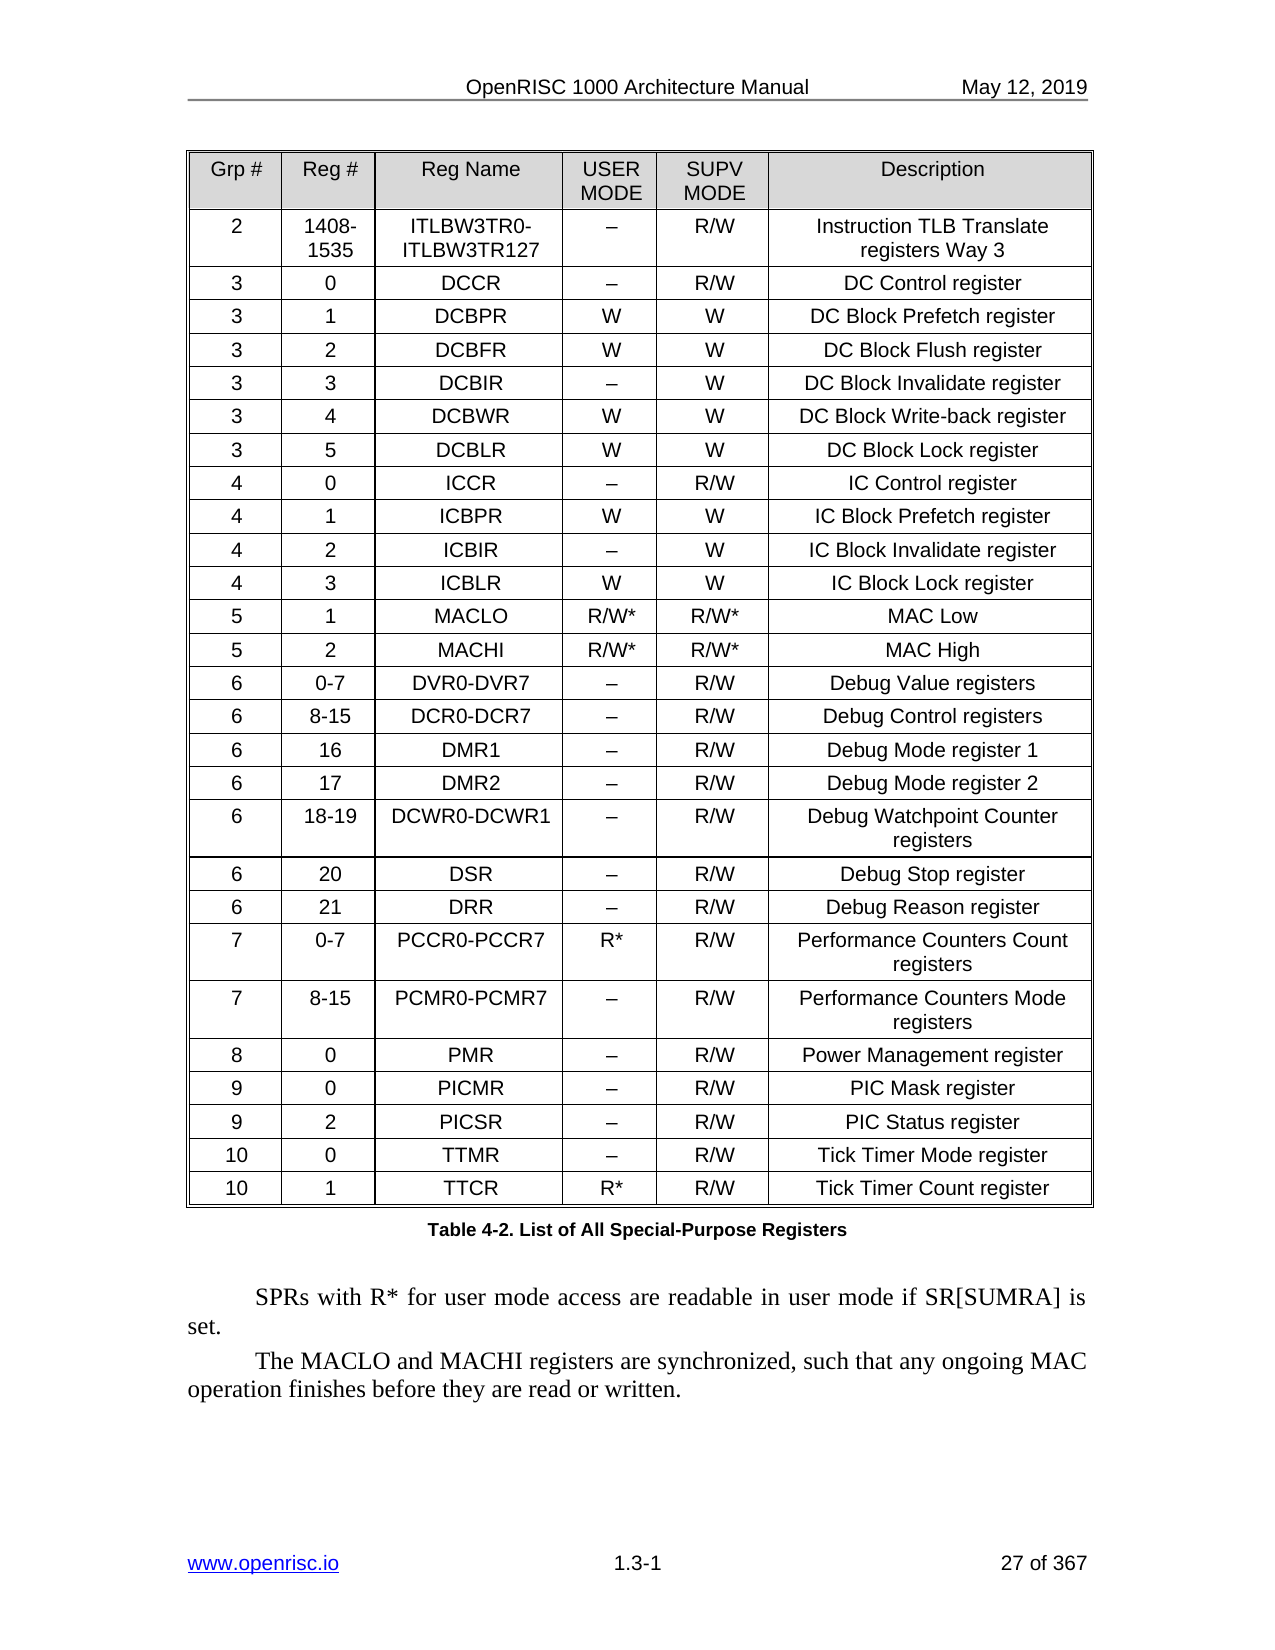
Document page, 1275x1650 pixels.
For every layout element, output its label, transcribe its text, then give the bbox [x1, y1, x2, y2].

table_cell 6 [190, 800, 281, 856]
table_cell 0-7 [282, 924, 374, 980]
table_cell IC Block Invalidate register [769, 534, 1091, 566]
table_cell DCBWR [376, 400, 562, 432]
table_cell 6 [190, 734, 281, 766]
table_cell R/W [657, 981, 768, 1038]
table_cell DMR1 [376, 734, 562, 766]
table_cell Tick Timer Mode register [769, 1139, 1091, 1171]
table_cell 1 [282, 1172, 374, 1204]
table_cell R/W [657, 858, 768, 890]
table_cell 8-15 [282, 981, 374, 1038]
table_cell – [563, 534, 656, 566]
table_cell 3 [190, 300, 281, 332]
table_cell DSR [376, 858, 562, 890]
table_cell MACHI [376, 634, 562, 666]
table_cell W [563, 434, 656, 466]
table_cell 0 [282, 267, 374, 299]
table_cell DC Block Write-back register [769, 400, 1091, 432]
table_cell 6 [190, 667, 281, 699]
table_cell – [563, 1105, 656, 1138]
table_cell PCMR0-PCMR7 [376, 981, 562, 1038]
table_cell PCCR0-PCCR7 [376, 924, 562, 980]
table_cell ICCR [376, 467, 562, 499]
table_cell R/W [657, 1172, 768, 1204]
table_cell – [563, 367, 656, 399]
table_cell DC Block Prefetch register [769, 300, 1091, 332]
table_cell R/W* [563, 600, 656, 632]
table_cell 21 [282, 891, 374, 923]
table_cell MAC High [769, 634, 1091, 666]
table_header USER MODE [563, 153, 656, 208]
table_cell PIC Mask register [769, 1072, 1091, 1104]
table_cell R/W* [657, 634, 768, 666]
table_cell 3 [190, 434, 281, 466]
table_cell 0 [282, 1039, 374, 1071]
table_header Description [769, 153, 1091, 208]
table_cell R/W [657, 734, 768, 766]
table_cell R/W [657, 800, 768, 856]
table_cell R/W [657, 667, 768, 699]
table_cell W [657, 400, 768, 432]
table_cell 1 [282, 600, 374, 632]
table_cell DRR [376, 891, 562, 923]
table_cell 8-15 [282, 700, 374, 732]
table_cell 2 [190, 210, 281, 266]
table_cell W [563, 334, 656, 366]
table_cell Debug Value registers [769, 667, 1091, 699]
table_cell R/W [657, 210, 768, 266]
table_cell 10 [190, 1172, 281, 1204]
table_cell W [657, 534, 768, 566]
table_cell R/W* [657, 600, 768, 632]
table_cell ICBLR [376, 567, 562, 599]
table_cell W [563, 567, 656, 599]
table_cell R/W [657, 767, 768, 799]
table_cell ICBIR [376, 534, 562, 566]
table_cell R/W [657, 700, 768, 732]
table_cell 18-19 [282, 800, 374, 856]
table_cell ICBPR [376, 500, 562, 532]
table_cell R/W [657, 924, 768, 980]
table_cell 9 [190, 1105, 281, 1138]
table_cell Performance Counters Count registers [769, 924, 1091, 980]
table_cell Power Management register [769, 1039, 1091, 1071]
table_cell W [657, 367, 768, 399]
table_cell – [563, 1139, 656, 1171]
table_cell – [563, 700, 656, 732]
table_cell 3 [282, 367, 374, 399]
table_cell 1408-1535 [282, 210, 374, 266]
table_cell 10 [190, 1139, 281, 1171]
table_cell 5 [282, 434, 374, 466]
table_cell – [563, 267, 656, 299]
table_cell – [563, 1039, 656, 1071]
table_cell IC Block Lock register [769, 567, 1091, 599]
table_cell R/W [657, 267, 768, 299]
table_cell 4 [190, 534, 281, 566]
table_cell 3 [282, 567, 374, 599]
table_cell PICSR [376, 1105, 562, 1138]
table_cell DCBIR [376, 367, 562, 399]
table_cell – [563, 1072, 656, 1104]
table_cell 4 [190, 567, 281, 599]
table_cell DC Block Invalidate register [769, 367, 1091, 399]
table_header Reg # [282, 153, 374, 208]
table_cell 6 [190, 891, 281, 923]
table_header Grp # [190, 153, 281, 208]
table_cell Debug Mode register 1 [769, 734, 1091, 766]
table_cell 6 [190, 858, 281, 890]
table_cell DCBFR [376, 334, 562, 366]
table_cell 7 [190, 924, 281, 980]
table_cell DMR2 [376, 767, 562, 799]
table_cell IC Control register [769, 467, 1091, 499]
table_cell DC Block Flush register [769, 334, 1091, 366]
table_cell – [563, 858, 656, 890]
table_cell R* [563, 924, 656, 980]
table_cell ITLBW3TR0-ITLBW3TR127 [376, 210, 562, 266]
table_cell – [563, 981, 656, 1038]
table_cell DCBLR [376, 434, 562, 466]
table_cell – [563, 734, 656, 766]
table_cell 0 [282, 1072, 374, 1104]
table_header Reg Name [376, 153, 562, 208]
table_cell 17 [282, 767, 374, 799]
table_cell – [563, 800, 656, 856]
table_cell DC Block Lock register [769, 434, 1091, 466]
table_cell 0-7 [282, 667, 374, 699]
table_cell Debug Mode register 2 [769, 767, 1091, 799]
table_cell 16 [282, 734, 374, 766]
table_cell W [657, 334, 768, 366]
table_cell 7 [190, 981, 281, 1038]
table_cell – [563, 667, 656, 699]
table_cell – [563, 467, 656, 499]
table_cell W [563, 500, 656, 532]
table_cell 2 [282, 334, 374, 366]
table_cell 2 [282, 634, 374, 666]
text Table 4-2. List of All Special-Purpose Registers [187, 1219, 1087, 1241]
table_cell R* [563, 1172, 656, 1204]
table_cell 6 [190, 700, 281, 732]
table_cell R/W [657, 1105, 768, 1138]
table_cell R/W [657, 891, 768, 923]
table_cell 4 [190, 500, 281, 532]
table_cell 1 [282, 300, 374, 332]
table_cell MAC Low [769, 600, 1091, 632]
table_cell W [657, 500, 768, 532]
table_cell 0 [282, 467, 374, 499]
table_cell TTMR [376, 1139, 562, 1171]
table_cell 1 [282, 500, 374, 532]
table_cell DCWR0-DCWR1 [376, 800, 562, 856]
table_cell 9 [190, 1072, 281, 1104]
table_cell Instruction TLB Translate registers Way 3 [769, 210, 1091, 266]
table_cell R/W [657, 467, 768, 499]
table_cell R/W [657, 1139, 768, 1171]
table_cell 3 [190, 267, 281, 299]
table_cell Tick Timer Count register [769, 1172, 1091, 1204]
table_cell W [657, 567, 768, 599]
text SPRs with R* for user mode access are readable in user mode if SR[SUMRA] is set. [187, 1282, 1087, 1339]
table_cell DVR0-DVR7 [376, 667, 562, 699]
table_cell 20 [282, 858, 374, 890]
table_cell W [657, 434, 768, 466]
table_cell 5 [190, 634, 281, 666]
table_cell 4 [282, 400, 374, 432]
table_cell 3 [190, 334, 281, 366]
table_cell Debug Stop register [769, 858, 1091, 890]
table_cell TTCR [376, 1172, 562, 1204]
table_cell PICMR [376, 1072, 562, 1104]
table_cell – [563, 210, 656, 266]
table_cell 3 [190, 400, 281, 432]
table_cell DCBPR [376, 300, 562, 332]
table_cell Debug Reason register [769, 891, 1091, 923]
table_cell MACLO [376, 600, 562, 632]
table_header SUPV MODE [657, 153, 768, 208]
table_cell – [563, 767, 656, 799]
table_cell 4 [190, 467, 281, 499]
table_cell R/W* [563, 634, 656, 666]
table_cell Performance Counters Mode registers [769, 981, 1091, 1038]
table_cell 8 [190, 1039, 281, 1071]
table_cell R/W [657, 1072, 768, 1104]
table_cell 0 [282, 1139, 374, 1171]
table_cell 2 [282, 1105, 374, 1138]
table_cell Debug Watchpoint Counter registers [769, 800, 1091, 856]
table_cell IC Block Prefetch register [769, 500, 1091, 532]
table_cell DC Control register [769, 267, 1091, 299]
table_cell PMR [376, 1039, 562, 1071]
table_cell W [563, 300, 656, 332]
table_cell W [657, 300, 768, 332]
table_cell DCR0-DCR7 [376, 700, 562, 732]
table_cell 6 [190, 767, 281, 799]
table_cell PIC Status register [769, 1105, 1091, 1138]
table_cell 2 [282, 534, 374, 566]
table_cell Debug Control registers [769, 700, 1091, 732]
text The MACLO and MACHI registers are synchronized, such that any ongoing MAC operation finishes before they are read or written. [187, 1346, 1087, 1403]
table_cell 5 [190, 600, 281, 632]
table_cell W [563, 400, 656, 432]
table_cell 3 [190, 367, 281, 399]
table_cell DCCR [376, 267, 562, 299]
table_cell – [563, 891, 656, 923]
table_cell R/W [657, 1039, 768, 1071]
